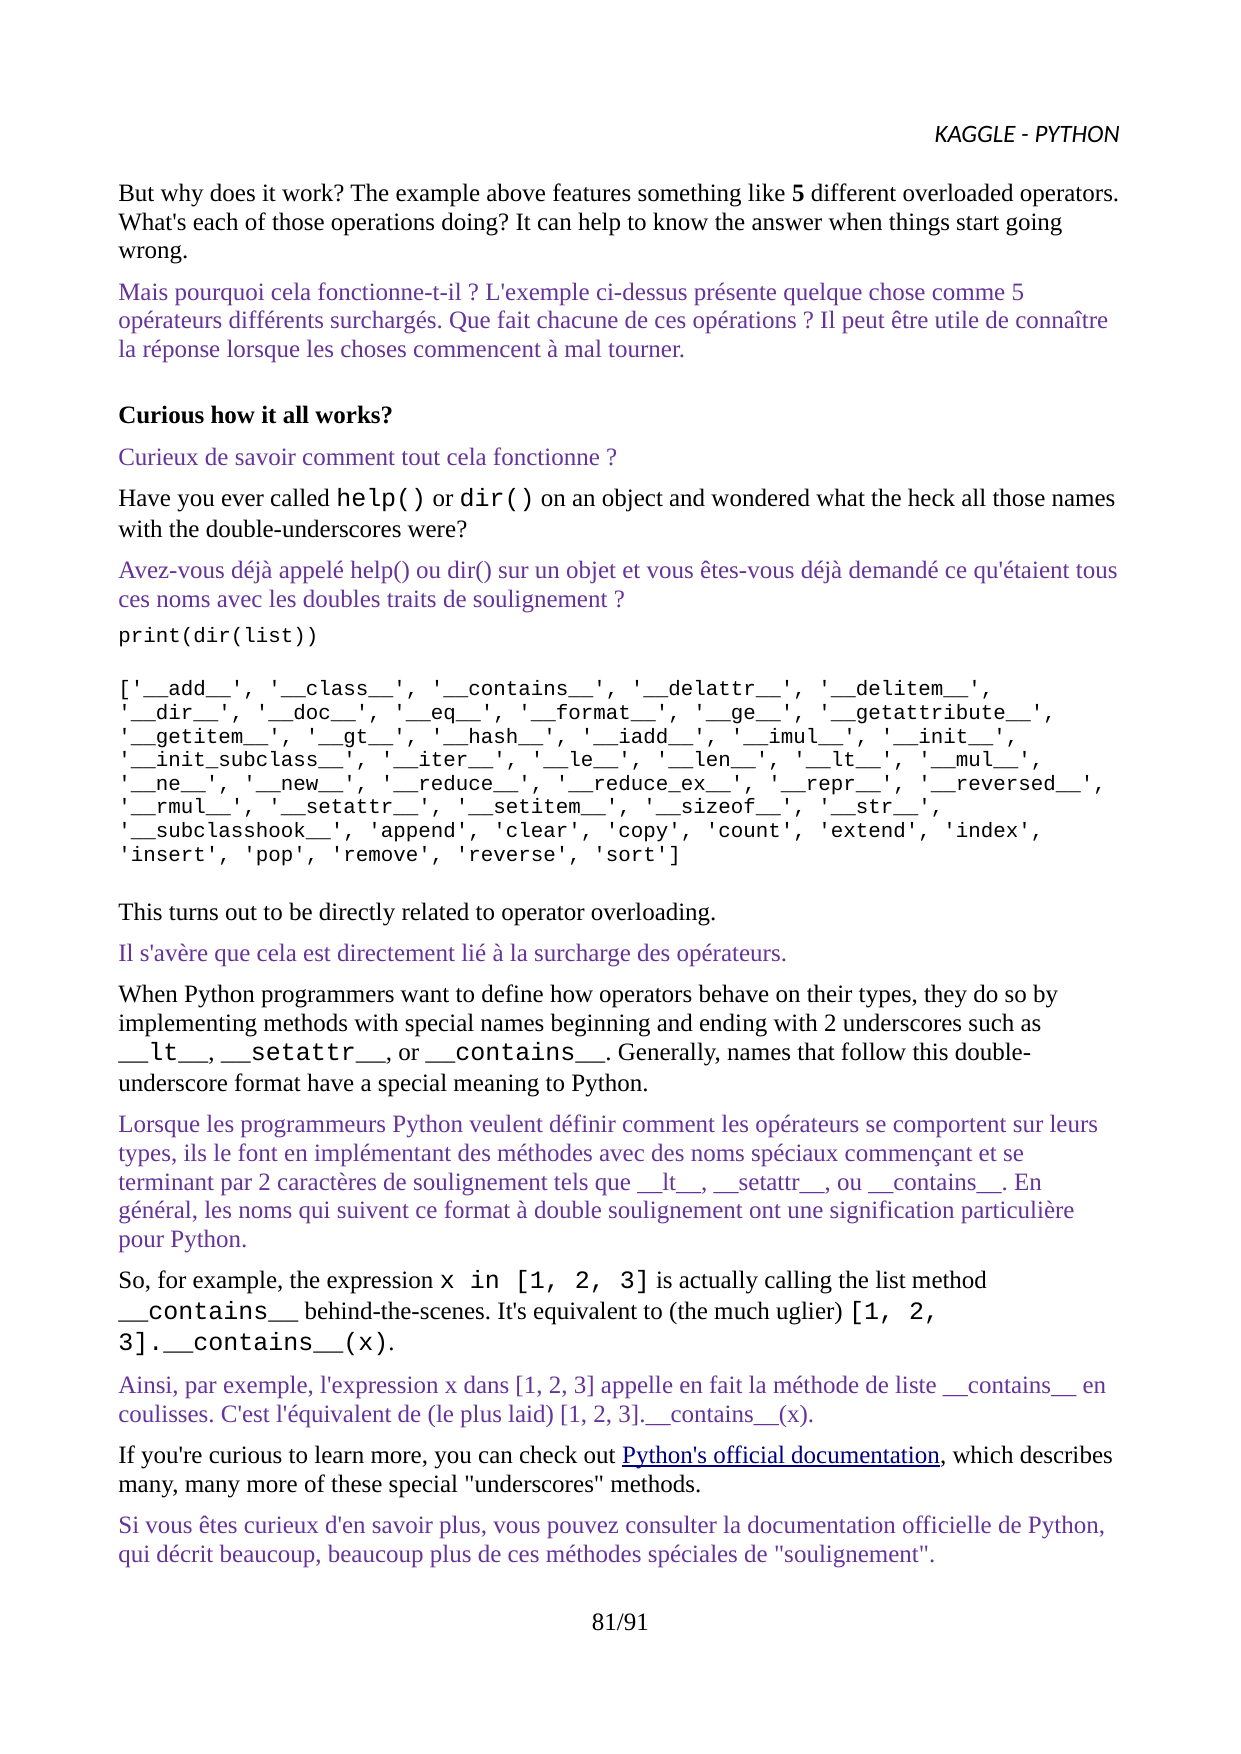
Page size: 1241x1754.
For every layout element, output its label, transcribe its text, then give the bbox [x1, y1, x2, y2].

text Have you ever called help() or dir() on an object and wondered what the heck all those names with the double-underscores were? [118, 483, 1122, 543]
text If you're curious to learn more, you can check out Python's official documentation, which describes many, many more of these special "underscores" methods. [118, 1440, 1122, 1498]
text This turns out to be directly related to operator overloading. [118, 897, 1122, 926]
text Mais pourquoi cela fonctionne-t-il ? L'exemple ci-dessus présente quelque chose comme 5 opérateurs différents surchargés. Que fait chacune de ces opérations ? Il peut être utile de connaître la réponse lorsque les choses commencent à mal tourner. [118, 277, 1122, 363]
text Curieux de savoir comment tout cela fonctionne ? [118, 442, 1122, 471]
text Il s'avère que cela est directement lié à la surcharge des opérateurs. [118, 938, 1122, 967]
text When Python programmers want to define how operators behave on their types, they do so by implementing methods with special names beginning and ending with 2 underscores such as __lt__, __setattr__, or __contains__. Generally, names that follow this double-underscore format have a special meaning to Python. [118, 979, 1122, 1097]
text ['__add__', '__class__', '__contains__', '__delattr__', '__delitem__', '__dir__', '__doc__', '__eq__', '__format__', '__ge__', '__getattribute__', '__getitem__', '__gt__', '__hash__', '__iadd__', '__imul__', '__init__', '__init_subclass__', '__iter__', '__le__', '__len__', '__lt__', '__mul__', '__ne__', '__new__', '__reduce__', '__reduce_ex__', '__repr__', '__reversed__', '__rmul__', '__setattr__', '__setitem__', '__sizeof__', '__str__', '__subclasshook__', 'append', 'clear', 'copy', 'count', 'extend', 'index', 'insert', 'pop', 'remove', 'reverse', 'sort'] [118, 678, 1122, 867]
text Lorsque les programmeurs Python veulent définir comment les opérateurs se comportent sur leurs types, ils le font en implémentant des méthodes avec des noms spéciaux commençant et se terminant par 2 caractères de soulignement tels que __lt__, __setattr__, ou __contains__. En général, les noms qui suivent ce format à double soulignement ont une signification particulière pour Python. [118, 1109, 1122, 1253]
text Si vous êtes curieux d'en savoir plus, vous pouvez consulter la documentation officielle de Python, qui décrit beaucoup, beaucoup plus de ces méthodes spéciales de "soulignement". [118, 1510, 1122, 1568]
text Ainsi, par exemple, l'expression x dans [1, 2, 3] appelle en fait la méthode de liste __contains__ en coulisses. C'est l'équivalent de (le plus laid) [1, 2, 3].__contains__(x). [118, 1370, 1122, 1428]
text But why does it work? The example above features something like 5 different overloaded operators. What's each of those operations doing? It can help to know the answer when things start going wrong. [118, 178, 1122, 264]
text Avez-vous déjà appelé help() ou dir() sur un objet et vous êtes-vous déjà demandé ce qu'étaient tous ces noms avec les doubles traits de soulignement ? [118, 555, 1122, 613]
subtitle Curious how it all works? [118, 401, 1122, 429]
text print(dir(list)) [118, 625, 1122, 649]
text So, for example, the expression x in [1, 2, 3] is actually calling the list method __contains__ behind-the-scenes. It's equivalent to (the much uglier) [1, 2, 3].__contains__(x). [118, 1265, 1122, 1358]
